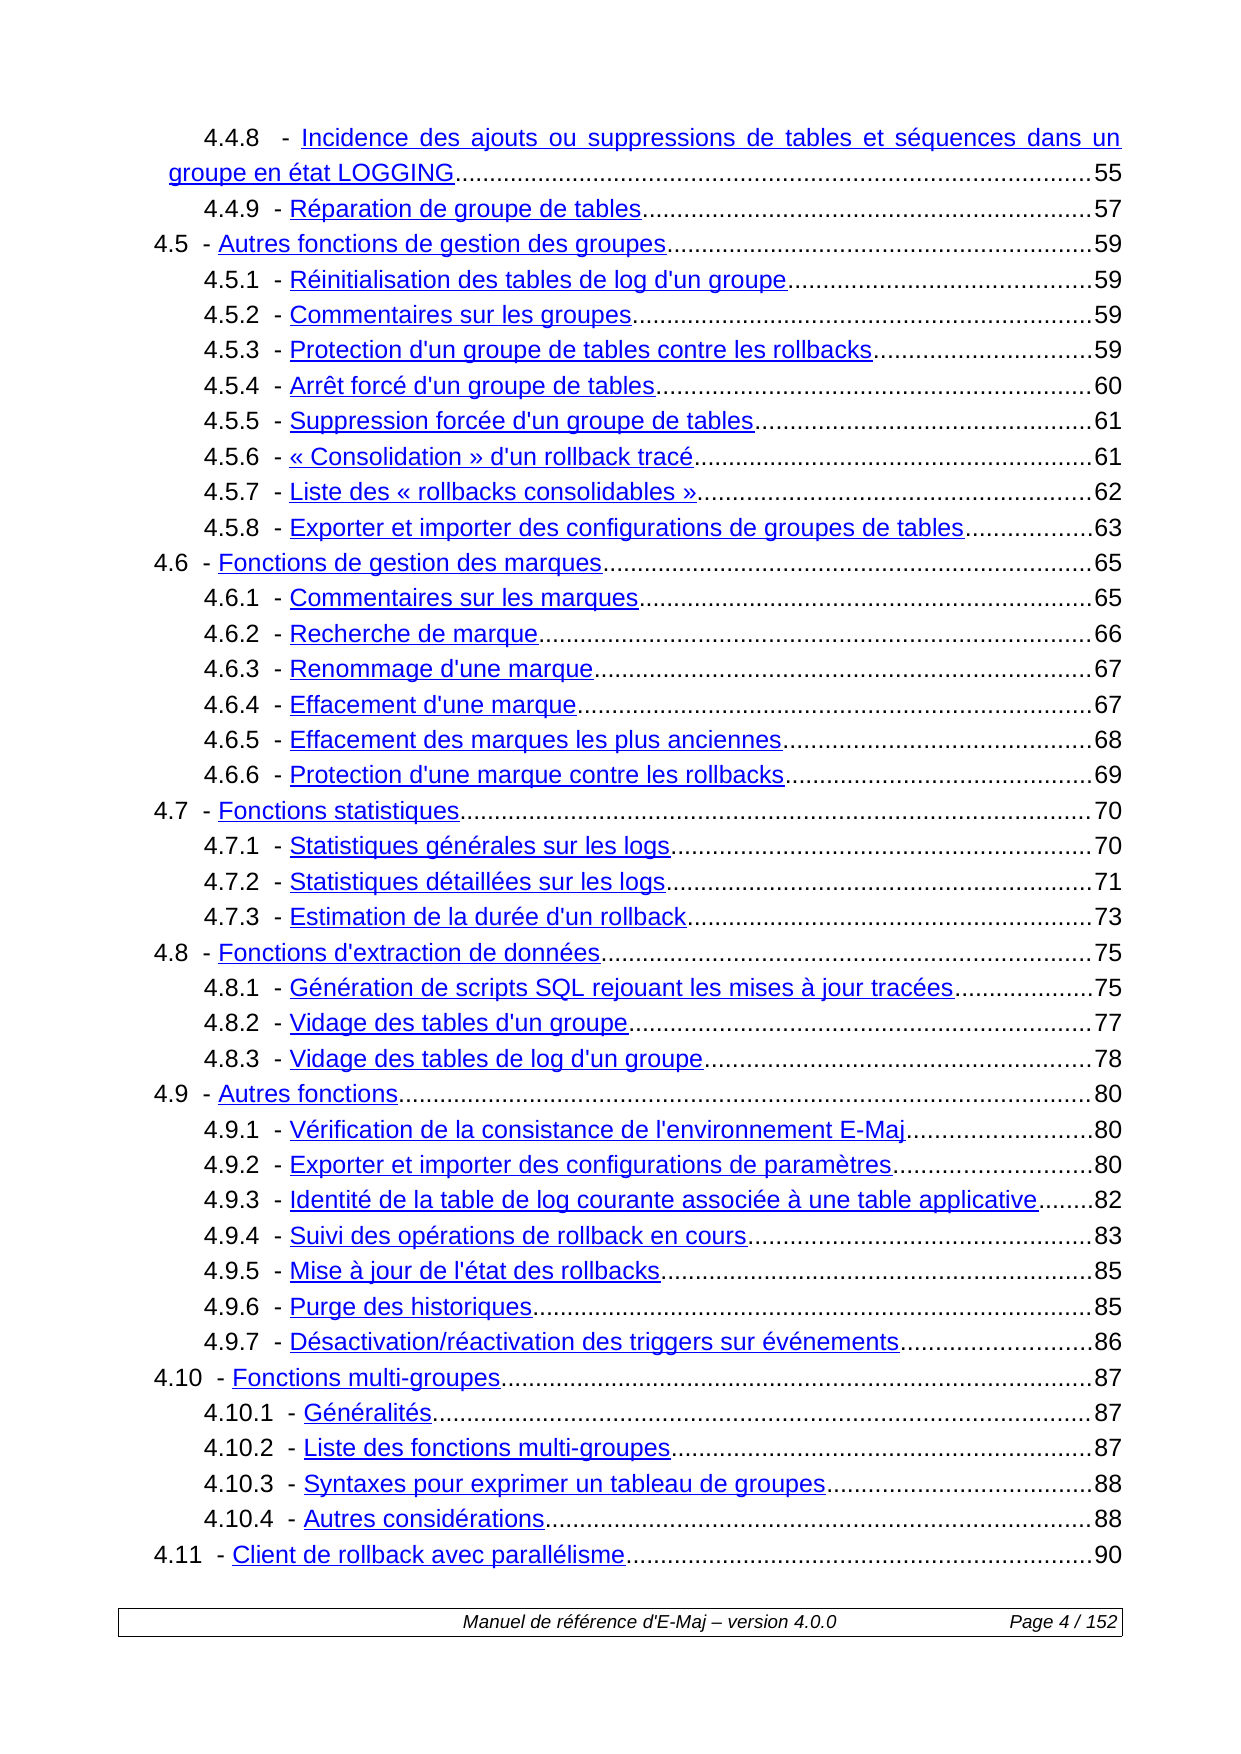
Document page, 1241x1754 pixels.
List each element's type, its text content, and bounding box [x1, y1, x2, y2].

text 4.9.3 - Identité de la table de log courante associée à une table applicative 82 [168, 1181, 1122, 1216]
text 4.5.4 - Arrêt forcé d'un groupe de tables 60 [168, 366, 1122, 401]
text 4.10.4 - Autres considérations 88 [168, 1499, 1122, 1535]
text 4.7.3 - Estimation de la durée d'un rollback 73 [168, 897, 1122, 933]
text 4.5.3 - Protection d'un groupe de tables contre les rollbacks 59 [168, 331, 1122, 366]
text 4.4.8 - Incidence des ajouts ou suppressions de tables et séquences dans un groupe en état LOGGING 55 [168, 118, 1122, 189]
text 4.6.6 - Protection d'une marque contre les rollbacks 69 [168, 756, 1122, 791]
text 4.5.8 - Exporter et importer des configurations de groupes de tables 63 [168, 508, 1122, 543]
text 4.9.5 - Mise à jour de l'état des rollbacks 85 [168, 1251, 1122, 1287]
text 4.6.2 - Recherche de marque 66 [168, 614, 1122, 649]
text 4.7 - Fonctions statistiques 70 [118, 791, 1122, 826]
text 4.5 - Autres fonctions de gestion des groupes 59 [118, 224, 1122, 260]
text 4.10.2 - Liste des fonctions multi-groupes 87 [168, 1428, 1122, 1464]
text 4.6.3 - Renommage d'une marque 67 [168, 649, 1122, 685]
text 4.10.3 - Syntaxes pour exprimer un tableau de groupes 88 [168, 1464, 1122, 1499]
text 4.9.6 - Purge des historiques 85 [168, 1287, 1122, 1322]
text 4.9.1 - Vérification de la consistance de l'environnement E-Maj 80 [168, 1110, 1122, 1145]
text 4.9.4 - Suivi des opérations de rollback en cours 83 [168, 1216, 1122, 1251]
text 4.9.7 - Désactivation/réactivation des triggers sur événements 86 [168, 1322, 1122, 1358]
text 4.10 - Fonctions multi-groupes 87 [118, 1358, 1122, 1393]
text 4.8.2 - Vidage des tables d'un groupe 77 [168, 1003, 1122, 1039]
text 4.5.2 - Commentaires sur les groupes 59 [168, 295, 1122, 331]
text 4.6 - Fonctions de gestion des marques 65 [118, 543, 1122, 578]
text 4.5.6 - « Consolidation » d'un rollback tracé 61 [168, 437, 1122, 472]
text 4.8.3 - Vidage des tables de log d'un groupe 78 [168, 1039, 1122, 1074]
text 4.6.5 - Effacement des marques les plus anciennes 68 [168, 720, 1122, 756]
text 4.9.2 - Exporter et importer des configurations de paramètres 80 [168, 1145, 1122, 1181]
text 4.5.7 - Liste des « rollbacks consolidables » 62 [168, 472, 1122, 508]
text 4.8.1 - Génération de scripts SQL rejouant les mises à jour tracées 75 [168, 968, 1122, 1003]
text 4.9 - Autres fonctions 80 [118, 1074, 1122, 1110]
text 4.7.1 - Statistiques générales sur les logs 70 [168, 826, 1122, 862]
text 4.5.5 - Suppression forcée d'un groupe de tables 61 [168, 401, 1122, 437]
text 4.6.1 - Commentaires sur les marques 65 [168, 578, 1122, 614]
text 4.7.2 - Statistiques détaillées sur les logs 71 [168, 862, 1122, 897]
text 4.5.1 - Réinitialisation des tables de log d'un groupe 59 [168, 260, 1122, 295]
text 4.11 - Client de rollback avec parallélisme 90 [118, 1535, 1122, 1570]
text 4.4.9 - Réparation de groupe de tables 57 [168, 189, 1122, 224]
text 4.6.4 - Effacement d'une marque 67 [168, 685, 1122, 720]
text 4.8 - Fonctions d'extraction de données 75 [118, 933, 1122, 968]
text 4.10.1 - Généralités 87 [168, 1393, 1122, 1428]
